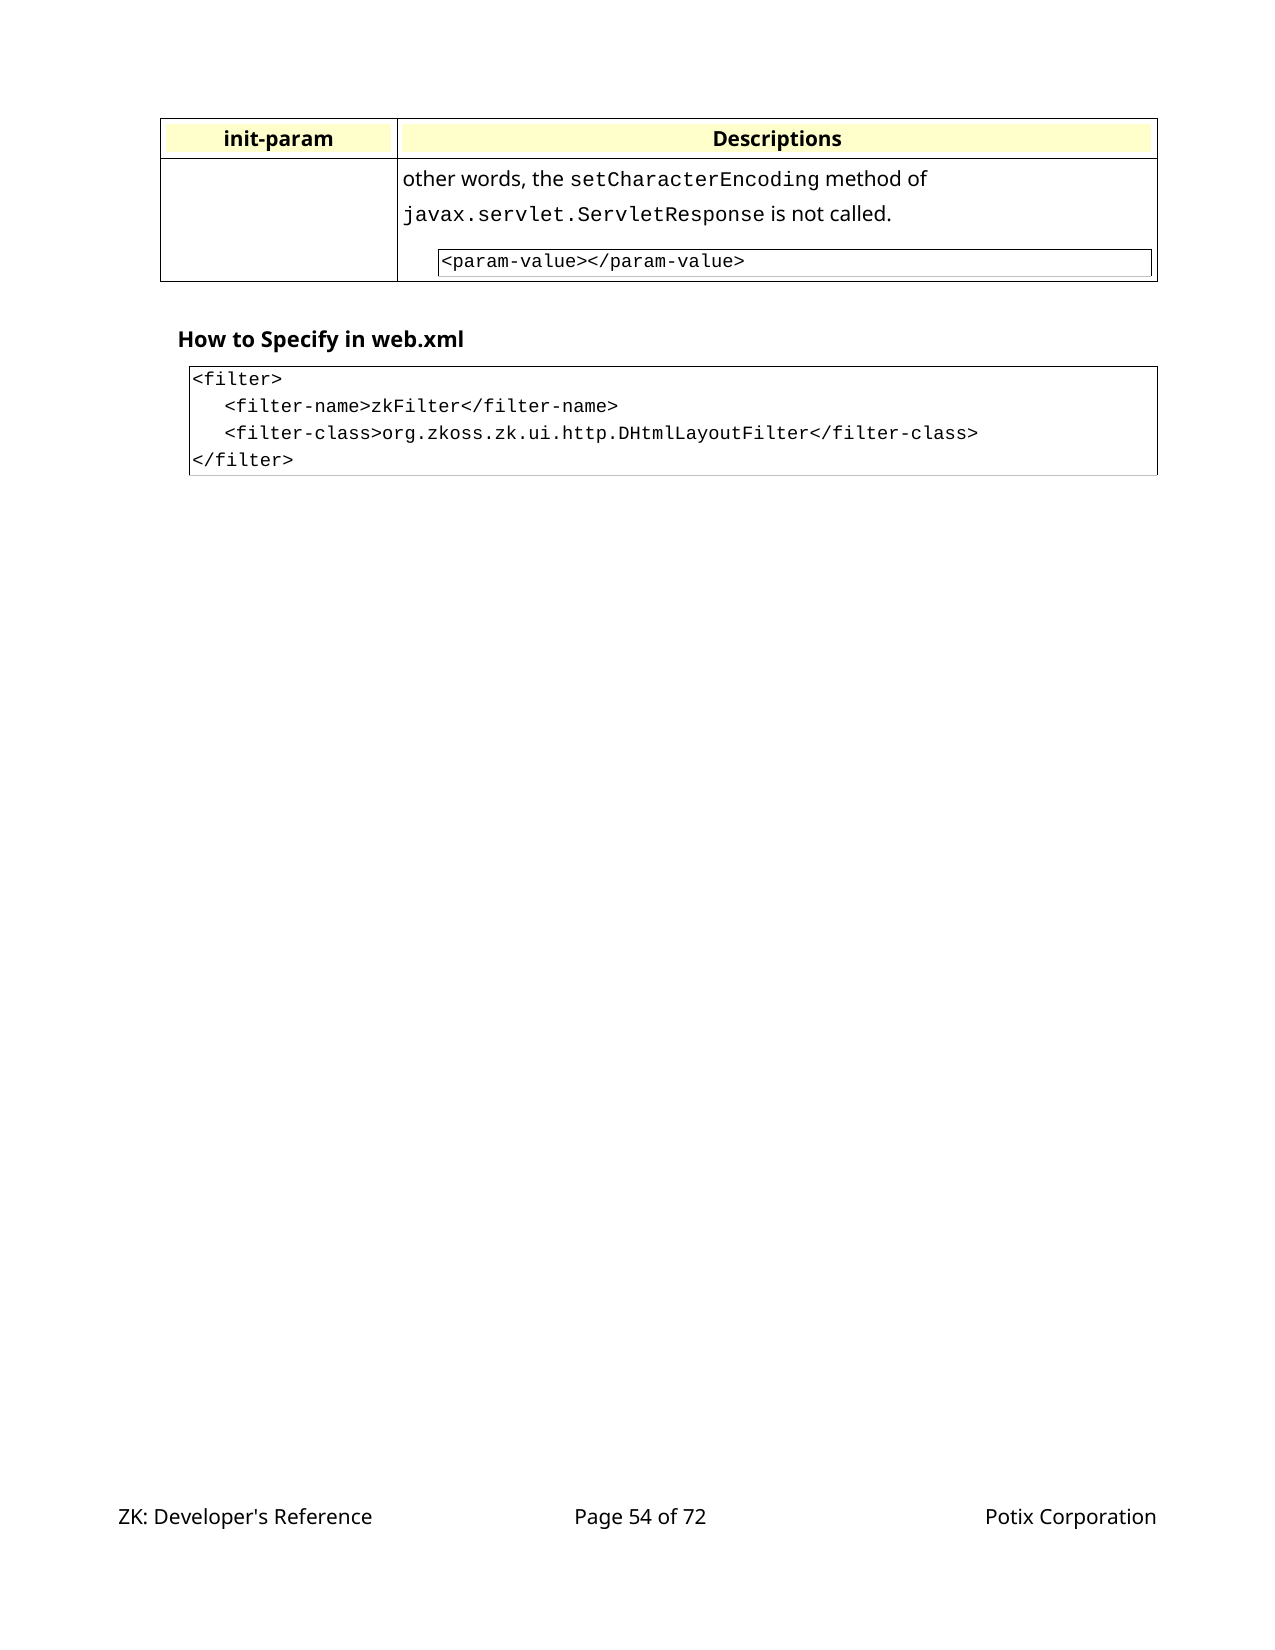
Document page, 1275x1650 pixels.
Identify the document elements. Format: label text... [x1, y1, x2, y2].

text <filter> [190, 367, 1157, 391]
text <filter-name>zkFilter</filter-name> [190, 394, 1157, 418]
table_cell [161, 159, 397, 281]
table_cell other words, the setCharacterEncoding method of javax.servlet.ServletResponse is not called. <param-value></param-value> [398, 159, 1157, 281]
text <filter-class>org.zkoss.zk.ui.http.DHtmlLayoutFilter</filter-class> [190, 421, 1157, 445]
table_header init-param [161, 119, 397, 158]
text </filter> [190, 448, 1157, 475]
table_header Descriptions [398, 119, 1157, 158]
subtitle How to Specify in web.xml [177, 324, 1157, 354]
